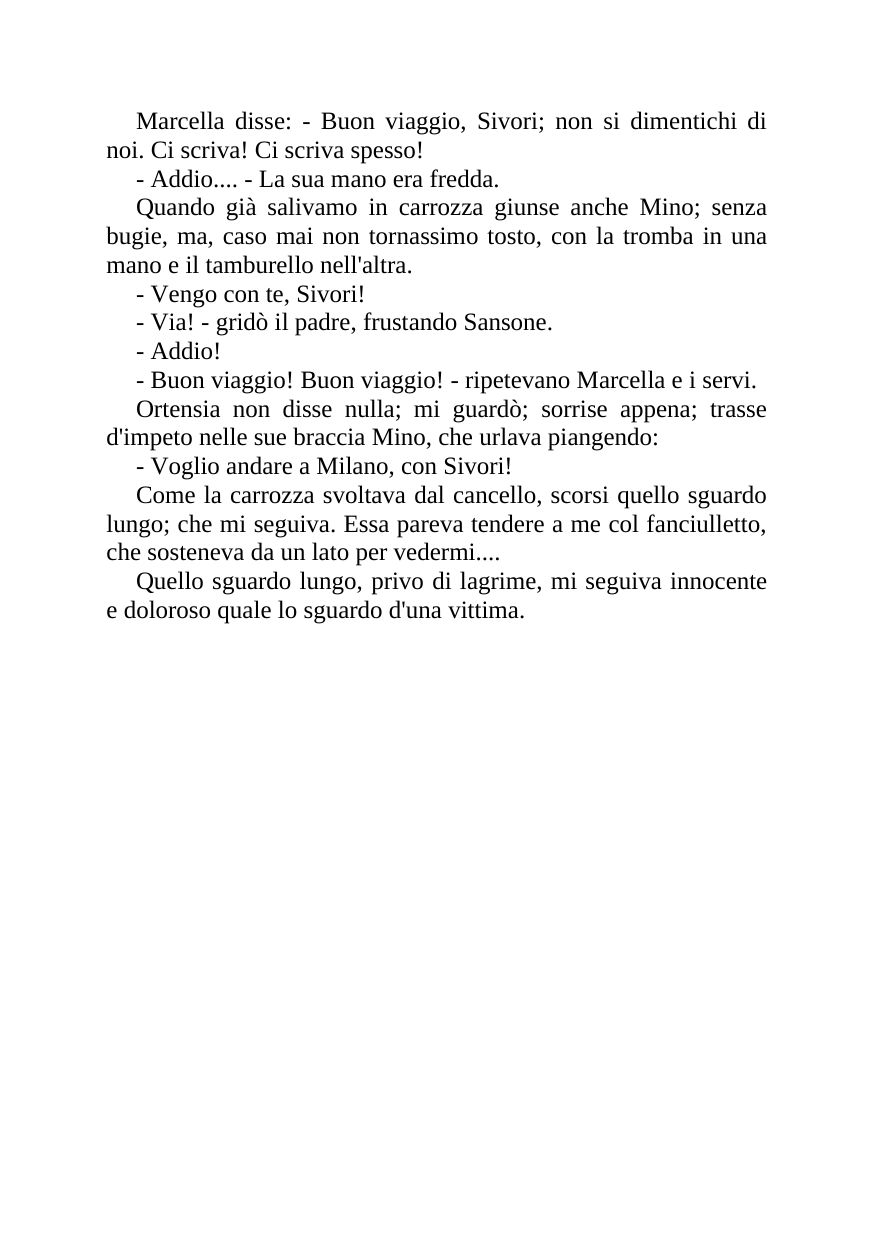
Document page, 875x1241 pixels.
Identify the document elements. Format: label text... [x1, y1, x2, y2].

text Quello sguardo lungo, privo di lagrime, mi seguiva innocente e doloroso quale lo sguardo d'una vittima. [106, 566, 768, 624]
text Come la carrozza svoltava dal cancello, scorsi quello sguardo lungo; che mi seguiva. Essa pareva tendere a me col fanciulletto, che sosteneva da un lato per vedermi.... [106, 480, 768, 566]
text Quando già salivamo in carrozza giunse anche Mino; senza bugie, ma, caso mai non tornassimo tosto, con la tromba in una mano e il tamburello nell'altra. [106, 192, 768, 279]
text - Via! - gridò il padre, frustando Sansone. [106, 307, 768, 336]
text - Addio.... - La sua mano era fredda. [106, 164, 768, 192]
text - Vengo con te, Sivori! [106, 279, 768, 307]
text Ortensia non disse nulla; mi guardò; sorrise appena; trasse d'impeto nelle sue braccia Mino, che urlava piangendo: [106, 394, 768, 451]
text - Buon viaggio! Buon viaggio! - ripetevano Marcella e i servi. [106, 365, 768, 394]
text - Voglio andare a Milano, con Sivori! [106, 451, 768, 480]
text Marcella disse: - Buon viaggio, Sivori; non si dimentichi di noi. Ci scriva! Ci scriva spesso! [106, 106, 768, 164]
text - Addio! [106, 336, 768, 365]
